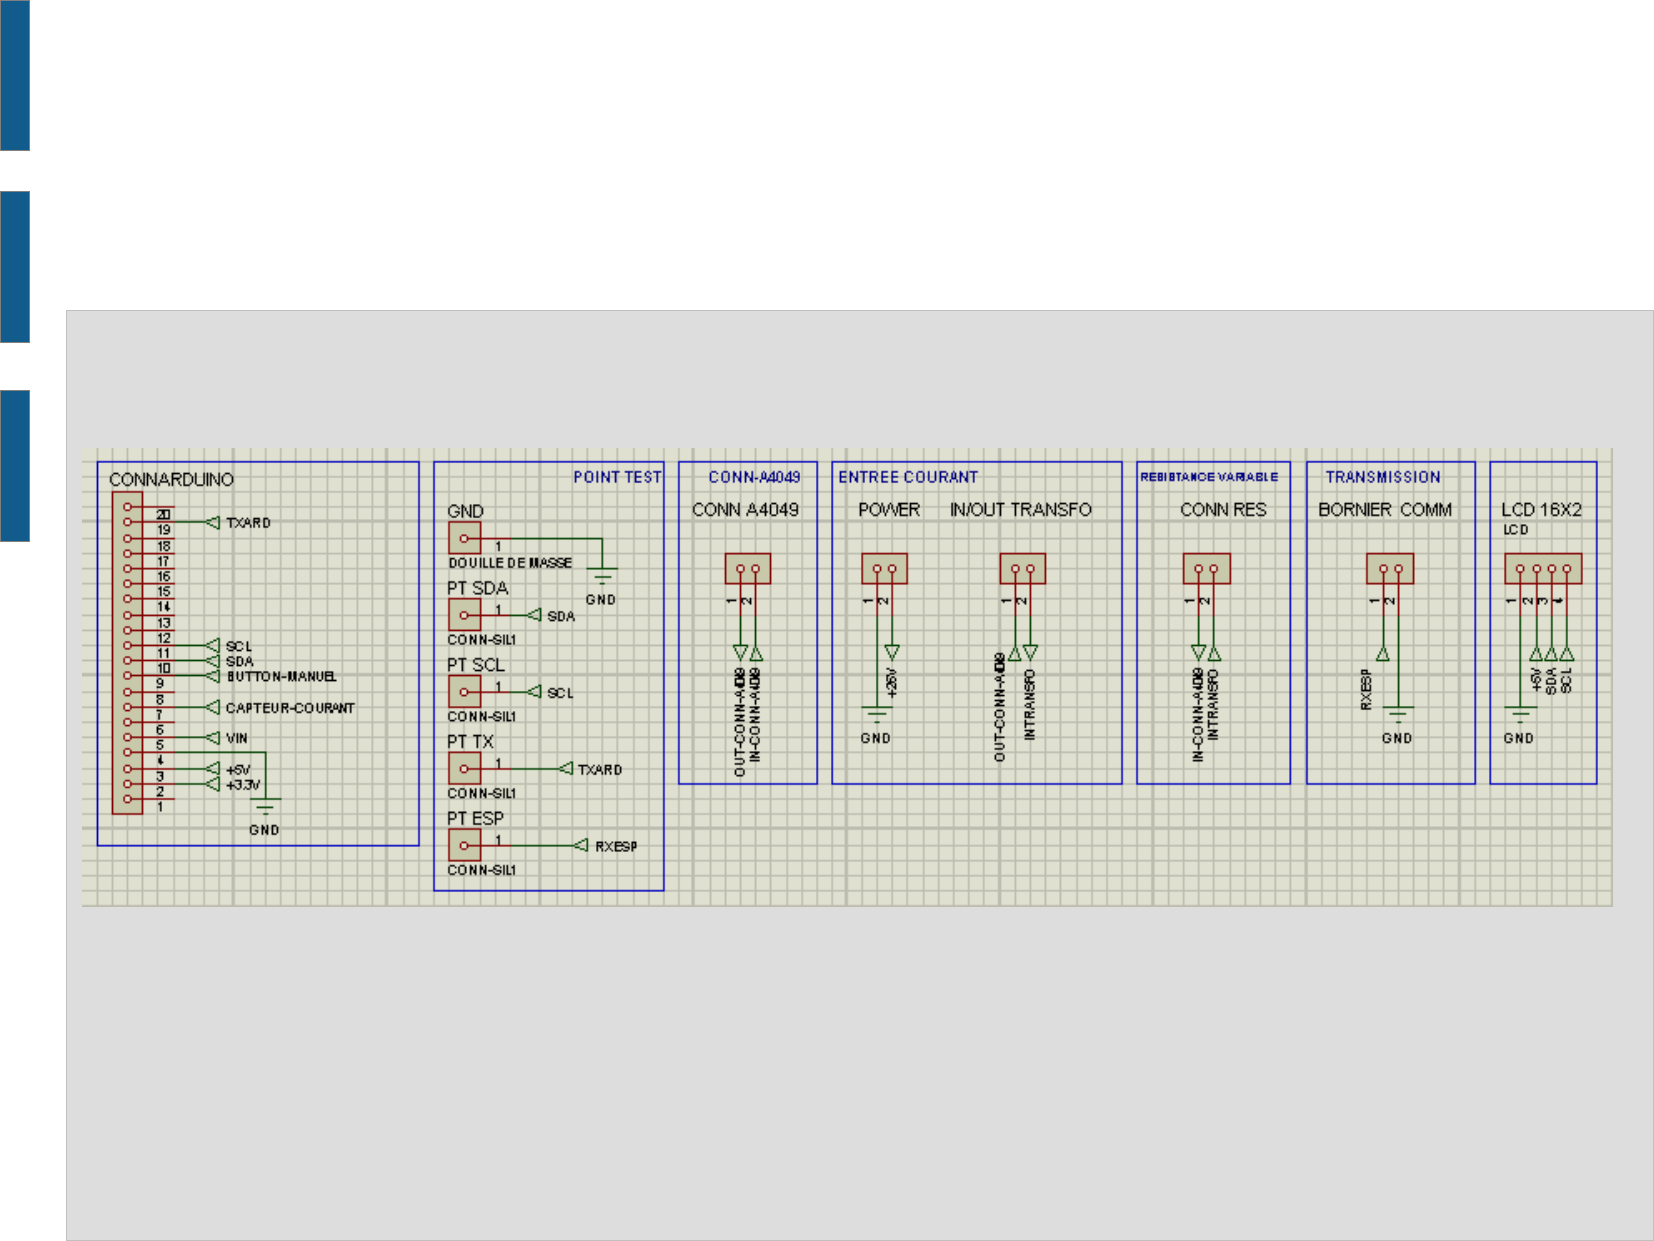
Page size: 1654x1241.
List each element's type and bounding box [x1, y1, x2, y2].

picture [82, 448, 1613, 907]
